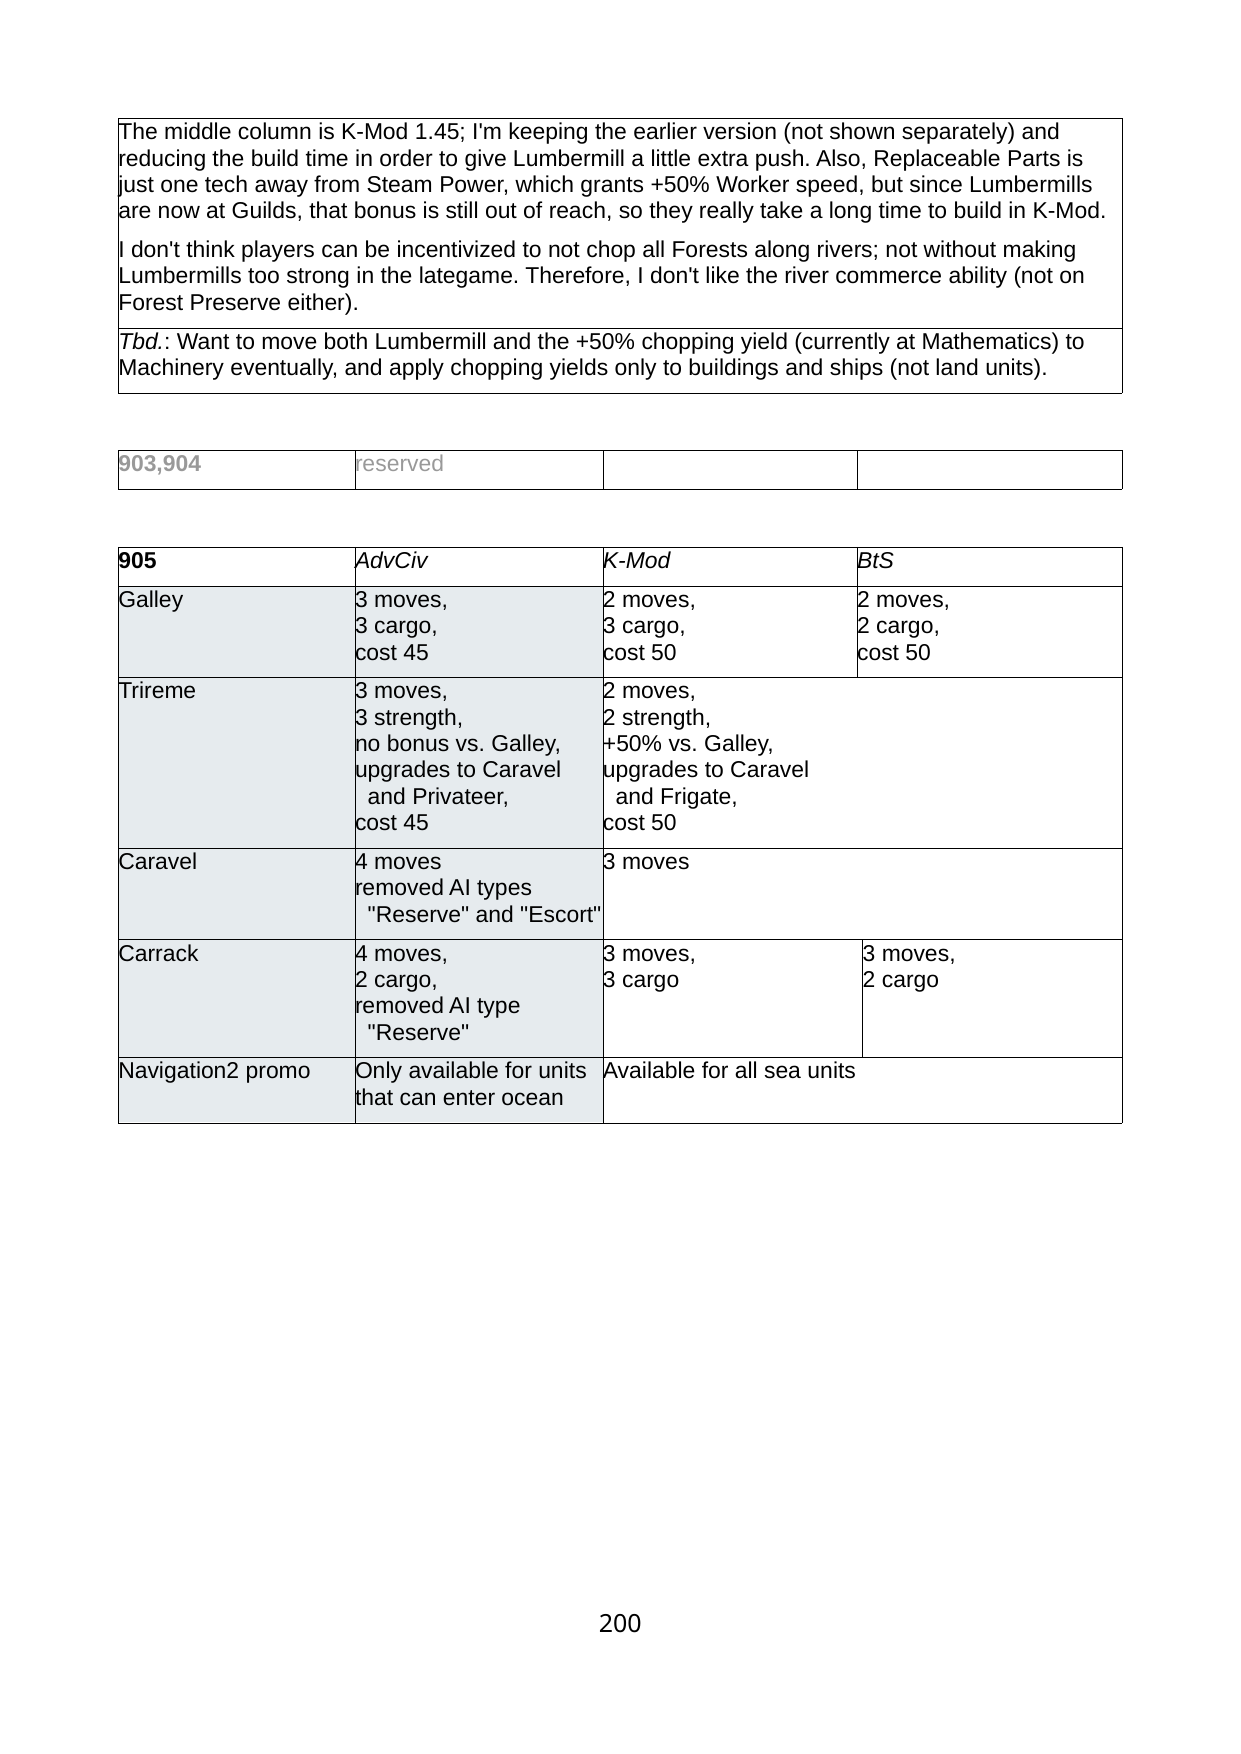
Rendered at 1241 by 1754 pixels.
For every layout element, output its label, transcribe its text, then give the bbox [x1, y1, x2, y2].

table_cell Galley [119, 587, 355, 677]
table_cell Tbd.: Want to move both Lumbermill and the +50% chopping yield (currently at Mathematics) to Machinery eventually, and apply chopping yields only to buildings and ships (not land units). [119, 329, 1122, 393]
table_header BtS [858, 548, 1122, 586]
table_header 905 [119, 548, 355, 586]
table_cell 3 moves [604, 849, 1122, 939]
table_cell 2 moves, 2 strength, +50% vs. Galley, upgrades to Caravel and Frigate, cost 50 [604, 678, 1122, 848]
table_cell 3 moves, 3 cargo [604, 940, 862, 1057]
table_header [604, 451, 857, 489]
table_cell 4 moves, 2 cargo, removed AI type "Reserve" [356, 940, 603, 1057]
table_cell Carrack [119, 940, 355, 1057]
table_header [858, 451, 1122, 489]
table_cell Available for all sea units [604, 1058, 1122, 1122]
table_header AdvCiv [356, 548, 603, 586]
table_cell 3 moves, 2 cargo [863, 940, 1122, 1057]
table_header 903,904 [119, 451, 355, 489]
table_cell 4 moves removed AI types "Reserve" and "Escort" [356, 849, 603, 939]
table_cell Only available for units that can enter ocean [356, 1058, 603, 1122]
table_header K-Mod [604, 548, 857, 586]
table_cell 2 moves, 2 cargo, cost 50 [858, 587, 1122, 677]
table_cell Trireme [119, 678, 355, 848]
table_cell 3 moves, 3 cargo, cost 45 [356, 587, 603, 677]
table_header reserved [356, 451, 603, 489]
table_cell Caravel [119, 849, 355, 939]
table_cell Navigation2 promo [119, 1058, 355, 1122]
table_cell 3 moves, 3 strength, no bonus vs. Galley, upgrades to Caravel and Privateer, cost 45 [356, 678, 603, 848]
table_cell 2 moves, 3 cargo, cost 50 [604, 587, 857, 677]
table_cell The middle column is K-Mod 1.45; I'm keeping the earlier version (not shown separately) and reducing the build time in order to give Lumbermill a little extra push. Also, Replaceable Parts is just one tech away from Steam Power, which grants +50% Worker speed, but since Lumbermills are now at Guilds, that bonus is still out of reach, so they really take a long time to build in K-Mod. I don't think players can be incentivized to not chop all Forests along rivers; not without making Lumbermills too strong in the lategame. Therefore, I don't like the river commerce ability (not on Forest Preserve either). [119, 119, 1122, 327]
